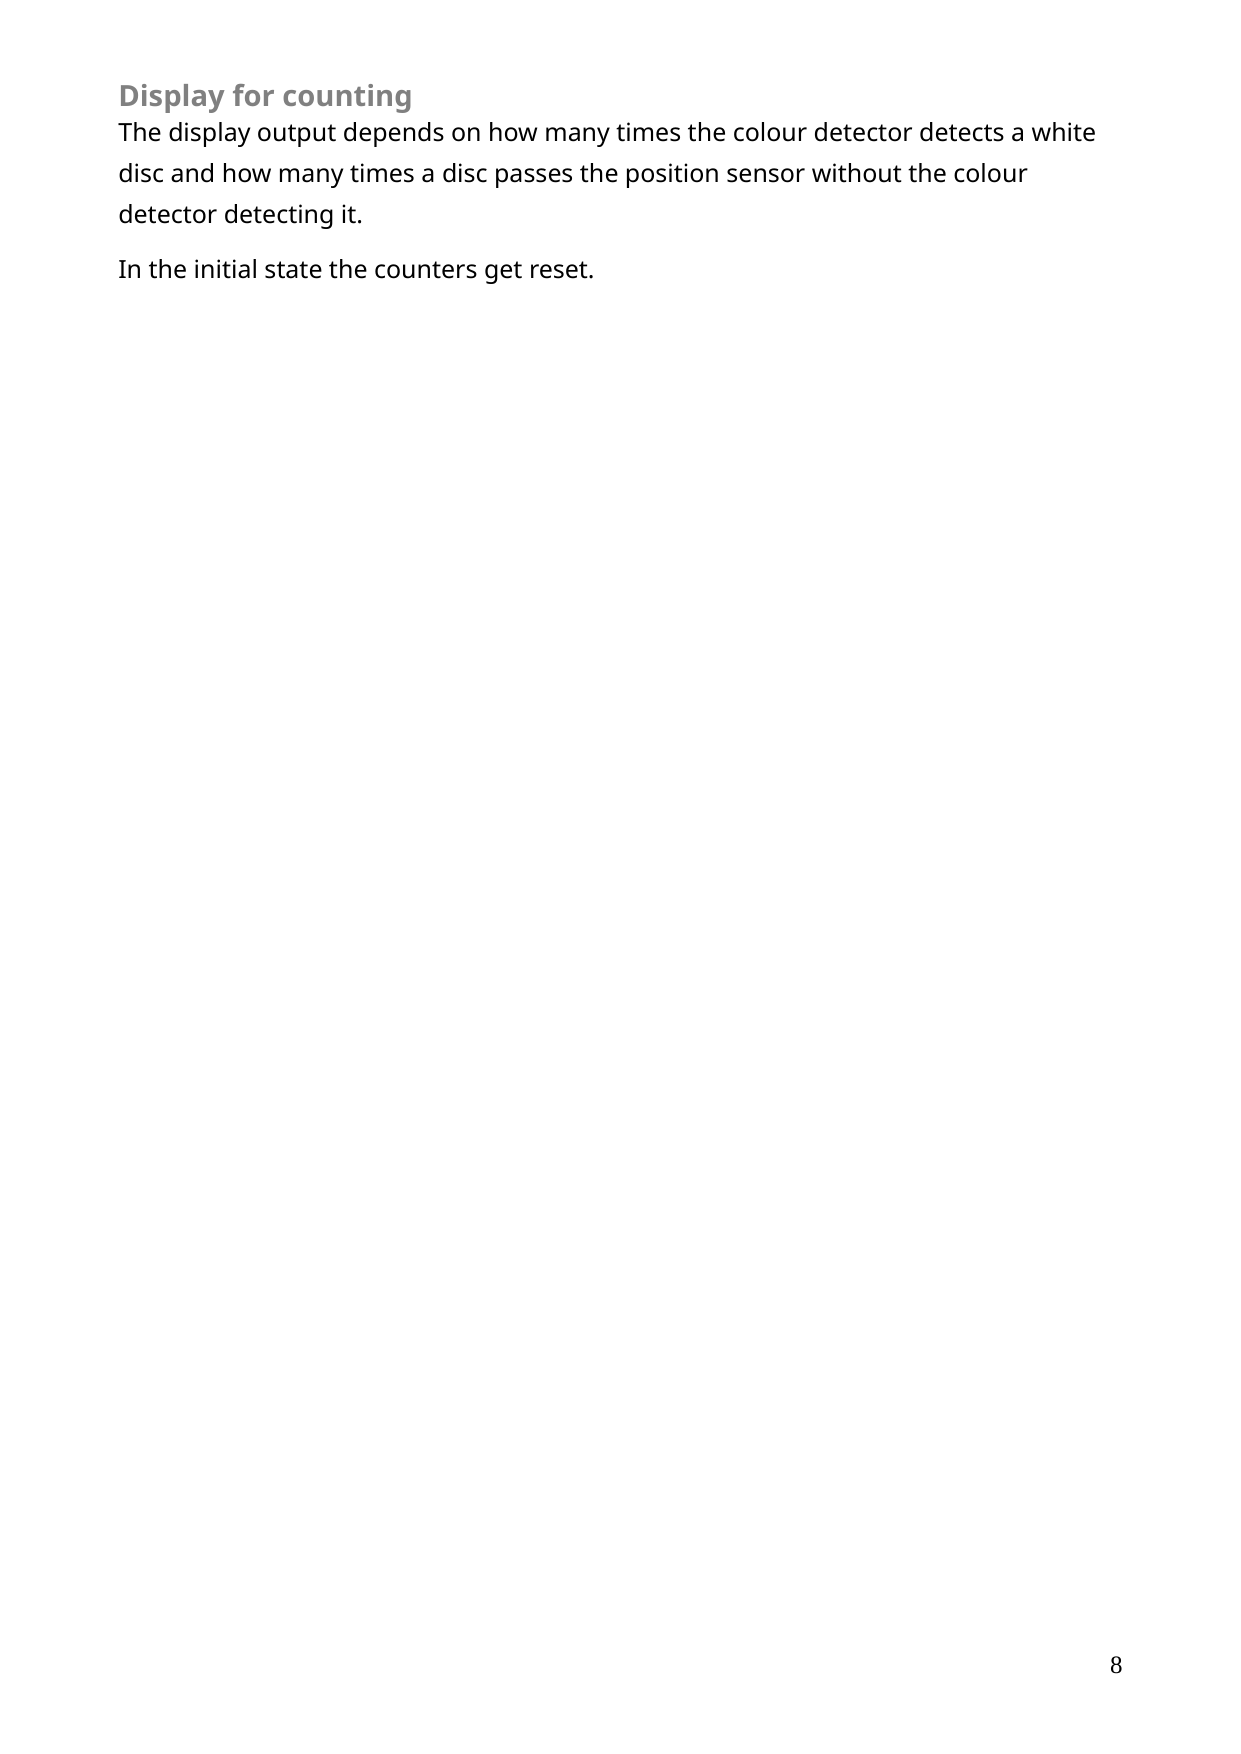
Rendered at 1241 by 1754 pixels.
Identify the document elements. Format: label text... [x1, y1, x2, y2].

text Display for counting [118, 75, 1122, 115]
text The display output depends on how many times the colour detector detects a white disc and how many times a disc passes the position sensor without the colour detector detecting it. [118, 115, 1122, 230]
text In the initial state the counters get reset. [118, 252, 1122, 286]
